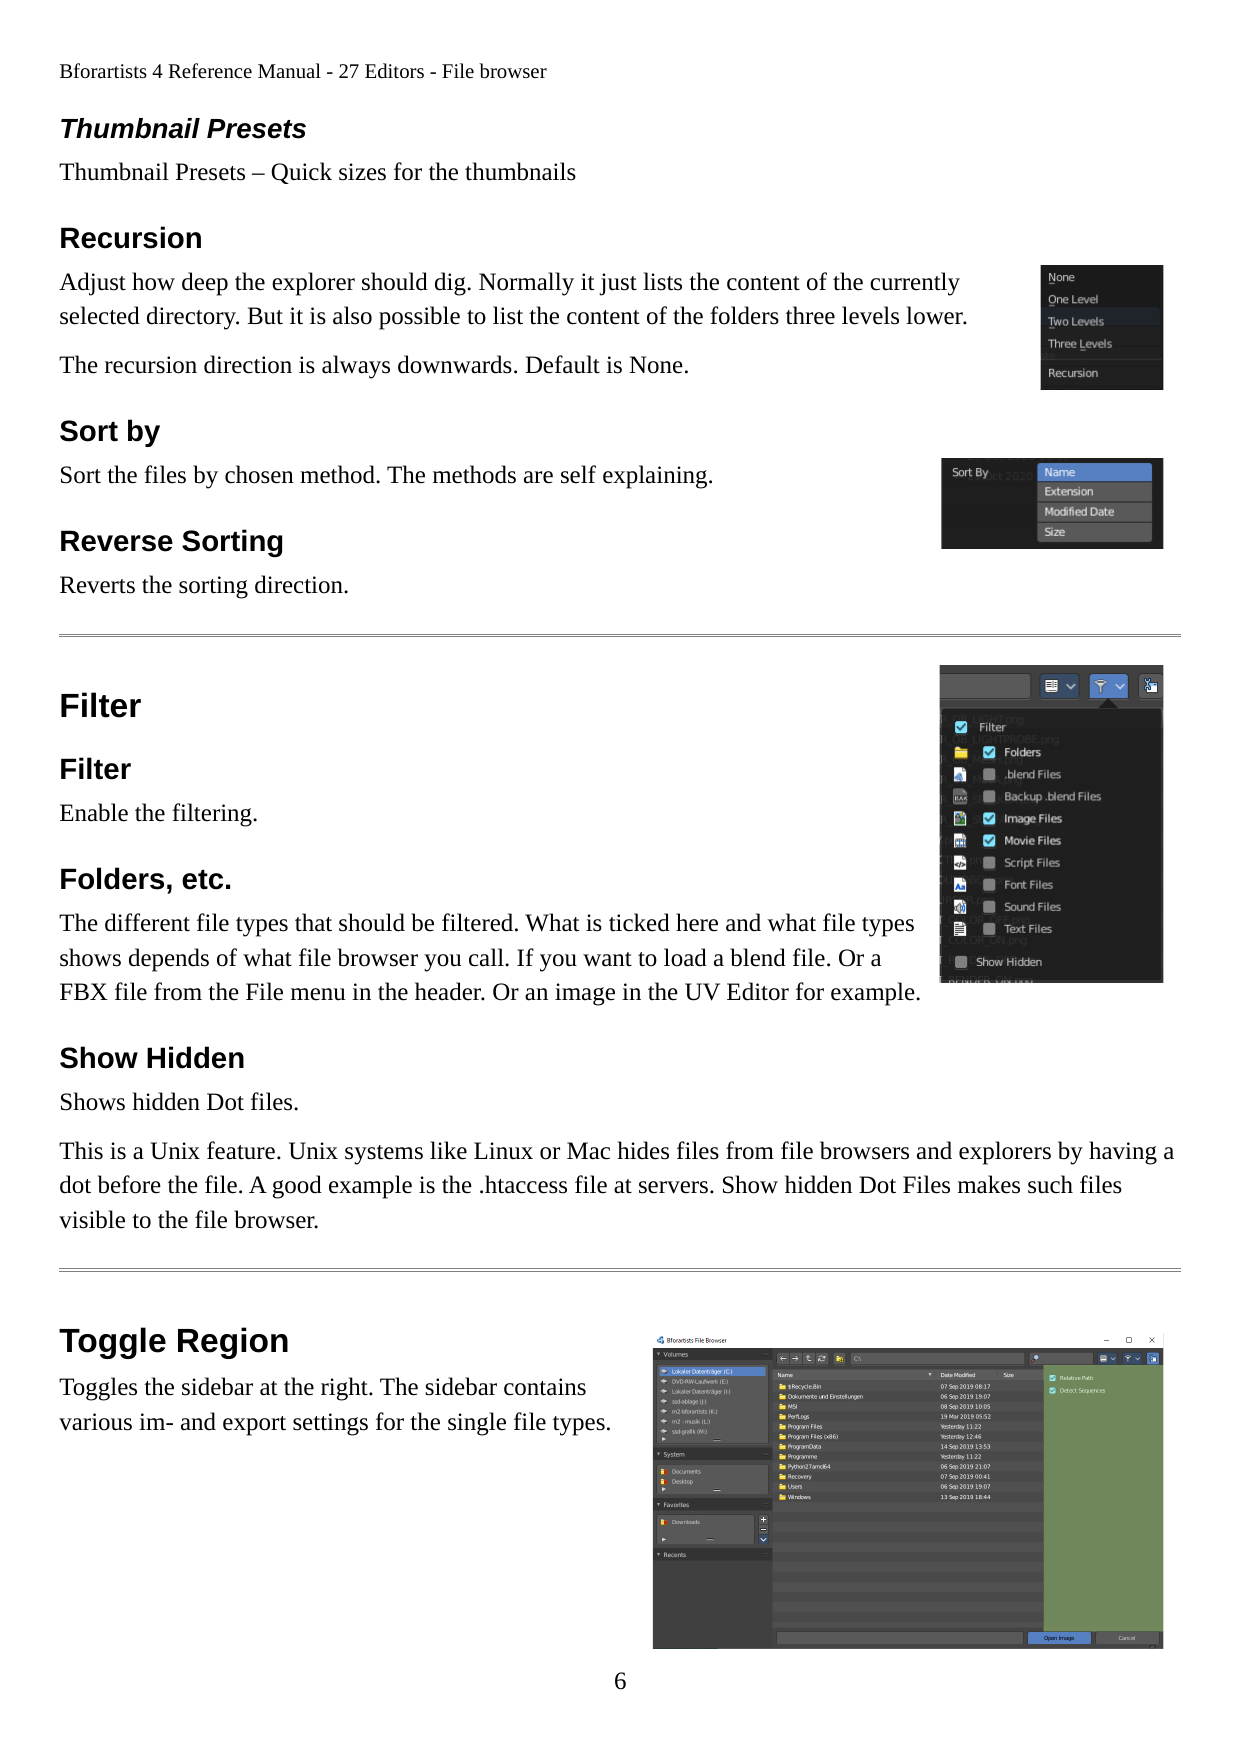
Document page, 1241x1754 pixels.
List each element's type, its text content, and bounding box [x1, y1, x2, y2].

text The recursion direction is always downwards. Default is None. [59, 350, 1040, 379]
text [1164, 798, 1181, 827]
text Toggles the sidebar at the right. The sidebar contains various im- and export settings for the single file types. [59, 1372, 652, 1435]
text The different file types that should be filtered. What is ticked here and what file types shows depends of what file browser you call. If you want to load a blend file. Or a FBX file from the File menu in the header. Or an image in the UV Editor for example. [59, 908, 1181, 1006]
text Adjust how deep the explorer should dig. Normally it just lists the content of the currently selected directory. But it is also possible to list the content of the folders three levels lower. [59, 267, 1040, 330]
picture [652, 1333, 1164, 1649]
picture [939, 665, 1164, 983]
text Enable the filtering. [59, 798, 939, 827]
subtitle Folders, etc. [59, 862, 939, 896]
subtitle Reverse Sorting [59, 524, 1181, 558]
text Reverts the sorting direction. [59, 570, 1181, 599]
text Thumbnail Presets – Quick sizes for the thumbnails [59, 157, 1181, 186]
text Sort the files by chosen method. The methods are self explaining. [59, 460, 941, 489]
subtitle Toggle Region [59, 1321, 1181, 1360]
subtitle Filter [59, 686, 939, 725]
subtitle Thumbnail Presets [59, 113, 1181, 144]
subtitle Recursion [59, 221, 1181, 254]
subtitle Filter [59, 752, 939, 786]
subtitle Sort by [59, 414, 1181, 448]
text This is a Unix feature. Unix systems like Linux or Mac hides files from file browsers and explorers by having a dot before the file. A good example is the .htaccess file at servers. Show hidden Dot Files makes such files visible to the file browser. [59, 1136, 1181, 1234]
picture [1040, 265, 1164, 390]
subtitle Show Hidden [59, 1041, 1181, 1074]
picture [941, 458, 1164, 549]
subtitle [1164, 862, 1181, 896]
subtitle [1164, 752, 1181, 786]
subtitle [1164, 686, 1181, 725]
text Shows hidden Dot files. [59, 1087, 1181, 1116]
